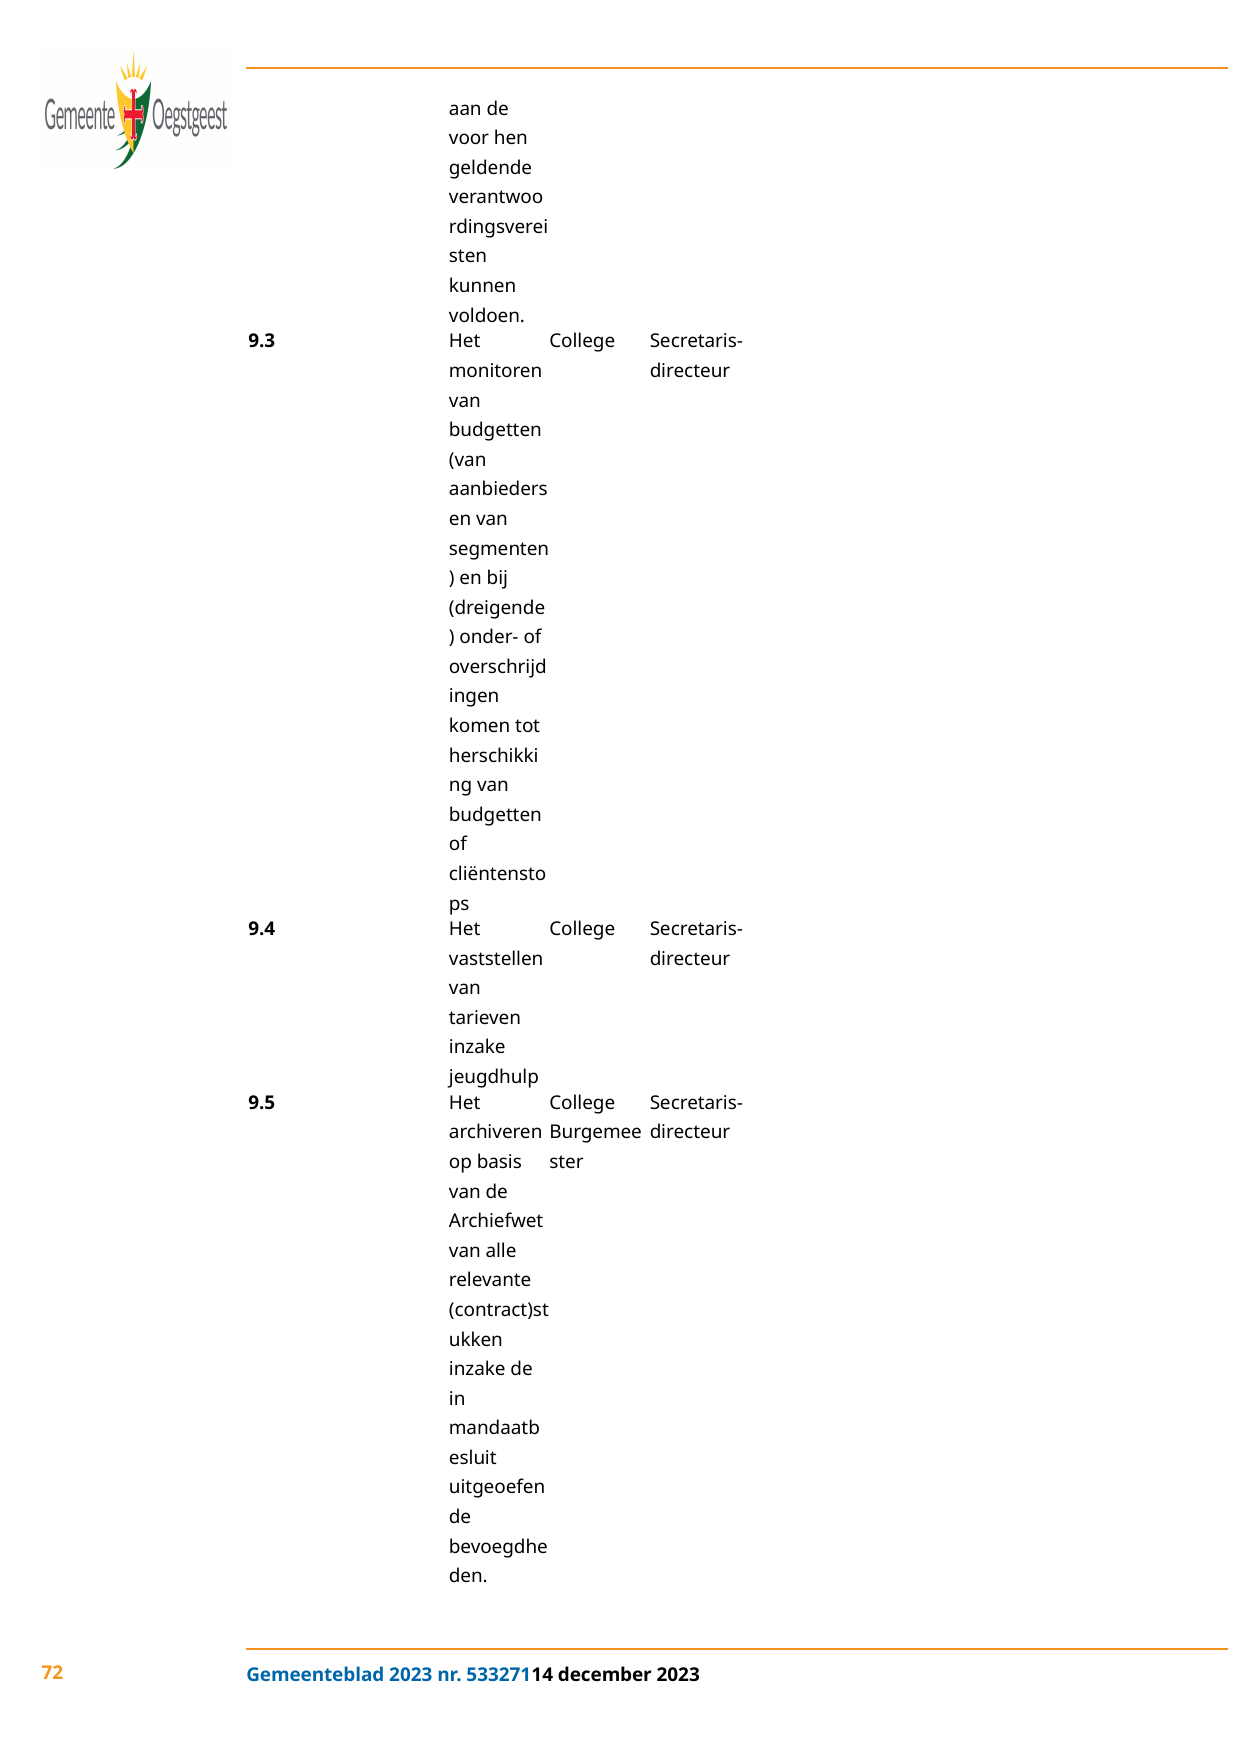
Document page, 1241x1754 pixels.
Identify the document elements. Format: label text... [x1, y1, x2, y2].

table_cell [750, 1089, 850, 1588]
table_cell [951, 95, 1051, 328]
table_cell [348, 915, 449, 1089]
table_cell Het monitoren van budgetten (van aanbieders en van segmenten) en bij (dreigende) onder- of overschrijdingen komen tot herschikking van budgetten of cliëntenstops [449, 328, 549, 915]
table_cell [348, 95, 449, 328]
table_cell [951, 328, 1051, 915]
table_cell Secretaris-directeur [650, 915, 750, 1089]
table_cell Secretaris-directeur [650, 328, 750, 915]
table_cell aan de voor hen geldende verantwoordingsvereisten kunnen voldoen. [449, 95, 549, 328]
table_cell [549, 95, 649, 328]
table_cell Het archiveren op basis van de Archiefwet van alle relevante (contract)stukken inzake de in mandaatbesluit uitgeoefende bevoegdheden. [449, 1089, 549, 1588]
table_cell [1051, 328, 1152, 915]
table_cell Het vaststellen van tarieven inzake jeugdhulp [449, 915, 549, 1089]
picture [41, 47, 231, 172]
table_cell [951, 1089, 1051, 1588]
table_cell [1051, 1089, 1152, 1588]
table_cell [750, 328, 850, 915]
table_cell Secretaris-directeur [650, 1089, 750, 1588]
table_cell [750, 915, 850, 1089]
table_cell [951, 915, 1051, 1089]
table_cell [750, 95, 850, 328]
table_cell [850, 95, 951, 328]
table_cell College Burgemeester [549, 1089, 649, 1588]
table_cell [850, 915, 951, 1089]
table_cell [1051, 95, 1152, 328]
table_cell [850, 1089, 951, 1588]
table_cell College [549, 915, 649, 1089]
table_cell College [549, 328, 649, 915]
table_cell [650, 95, 750, 328]
table_cell 9.3 [248, 328, 348, 915]
table_cell [248, 95, 348, 328]
table_cell 9.5 [248, 1089, 348, 1588]
table_cell 9.4 [248, 915, 348, 1089]
table_cell [348, 328, 449, 915]
table_cell [850, 328, 951, 915]
table_cell [1051, 915, 1152, 1089]
table_cell [348, 1089, 449, 1588]
